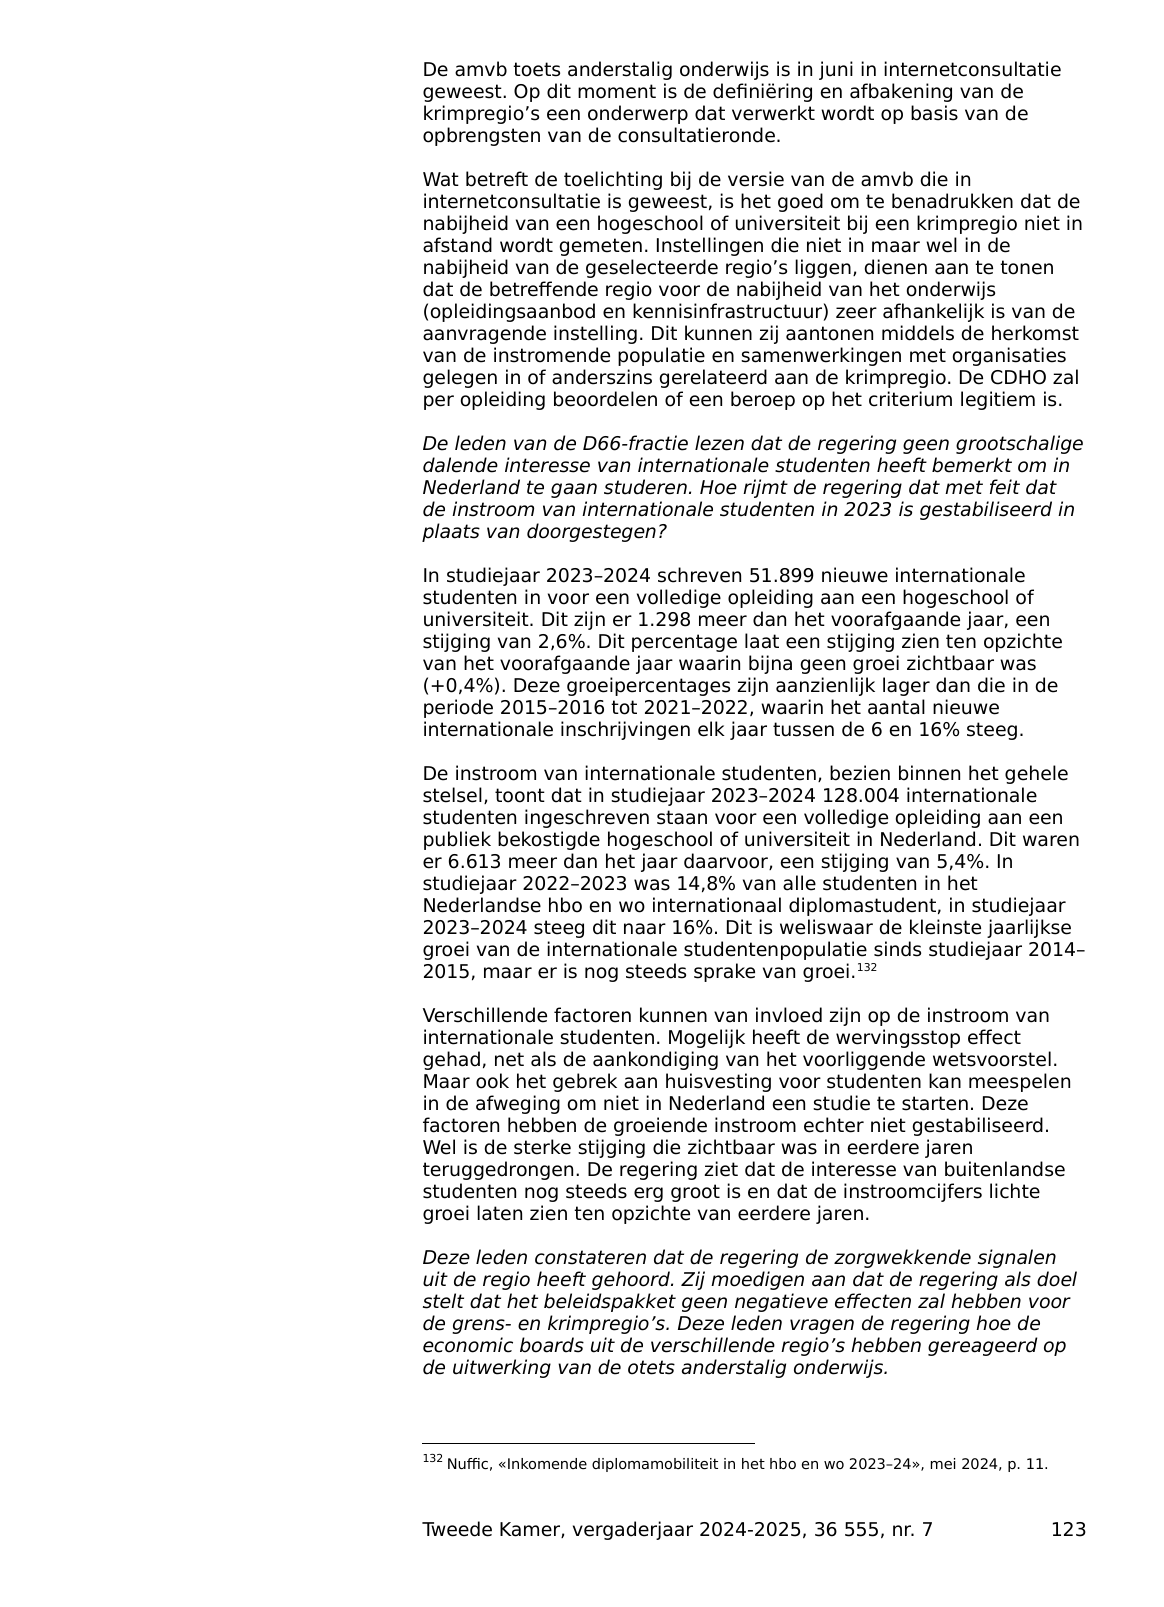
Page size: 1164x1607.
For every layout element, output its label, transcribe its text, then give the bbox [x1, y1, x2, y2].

text De instroom van internationale studenten, bezien binnen het gehele stelsel, toont dat in studiejaar 2023–2024 128.004 internationale studenten ingeschreven staan voor een volledige opleiding aan een publiek bekostigde hogeschool of universiteit in Nederland. Dit waren er 6.613 meer dan het jaar daarvoor, een stijging van 5,4%. In studiejaar 2022–2023 was 14,8% van alle studenten in het Nederlandse hbo en wo internationaal diplomastudent, in studiejaar 2023–2024 steeg dit naar 16%. Dit is weliswaar de kleinste jaarlijkse groei van de internationale studentenpopulatie sinds studiejaar 2014–2015, maar er is nog steeds sprake van groei. [422, 763, 1087, 983]
text Wat betreft de toelichting bij de versie van de amvb die in internetconsultatie is geweest, is het goed om te benadrukken dat de nabijheid van een hogeschool of universiteit bij een krimpregio niet in afstand wordt gemeten. Instellingen die niet in maar wel in de nabijheid van de geselecteerde regio’s liggen, dienen aan te tonen dat de betreffende regio voor de nabijheid van het onderwijs (opleidingsaanbod en kennisinfrastructuur) zeer afhankelijk is van de aanvragende instelling. Dit kunnen zij aantonen middels de herkomst van de instromende populatie en samenwerkingen met organisaties gelegen in of anderszins gerelateerd aan de krimpregio. De CDHO zal per opleiding beoordelen of een beroep op het criterium legitiem is. [422, 169, 1087, 411]
text De amvb toets anderstalig onderwijs is in juni in internetconsultatie geweest. Op dit moment is de definiëring en afbakening van de krimpregio’s een onderwerp dat verwerkt wordt op basis van de opbrengsten van de consultatieronde. [422, 59, 1087, 147]
text Verschillende factoren kunnen van invloed zijn op de instroom van internationale studenten. Mogelijk heeft de wervingsstop effect gehad, net als de aankondiging van het voorliggende wetsvoorstel. Maar ook het gebrek aan huisvesting voor studenten kan meespelen in de afweging om niet in Nederland een studie te starten. Deze factoren hebben de groeiende instroom echter niet gestabiliseerd. Wel is de sterke stijging die zichtbaar was in eerdere jaren teruggedrongen. De regering ziet dat de interesse van buitenlandse studenten nog steeds erg groot is en dat de instroomcijfers lichte groei laten zien ten opzichte van eerdere jaren. [422, 1005, 1087, 1225]
text Nuffic, «Inkomende diplomamobiliteit in het hbo en wo 2023–24», mei 2024, p. 11. [422, 1452, 1087, 1474]
text De leden van de D66-fractie lezen dat de regering geen grootschalige dalende interesse van internationale studenten heeft bemerkt om in Nederland te gaan studeren. Hoe rijmt de regering dat met feit dat de instroom van internationale studenten in 2023 is gestabiliseerd in plaats van doorgestegen? [422, 433, 1087, 543]
text Deze leden constateren dat de regering de zorgwekkende signalen uit de regio heeft gehoord. Zij moedigen aan dat de regering als doel stelt dat het beleidspakket geen negatieve effecten zal hebben voor de grens- en krimpregio’s. Deze leden vragen de regering hoe de economic boards uit de verschillende regio’s hebben gereageerd op de uitwerking van de otets anderstalig onderwijs. [422, 1247, 1087, 1379]
text In studiejaar 2023–2024 schreven 51.899 nieuwe internationale studenten in voor een volledige opleiding aan een hogeschool of universiteit. Dit zijn er 1.298 meer dan het voorafgaande jaar, een stijging van 2,6%. Dit percentage laat een stijging zien ten opzichte van het voorafgaande jaar waarin bijna geen groei zichtbaar was (+0,4%). Deze groeipercentages zijn aanzienlijk lager dan die in de periode 2015–2016 tot 2021–2022, waarin het aantal nieuwe internationale inschrijvingen elk jaar tussen de 6 en 16% steeg. [422, 565, 1087, 741]
